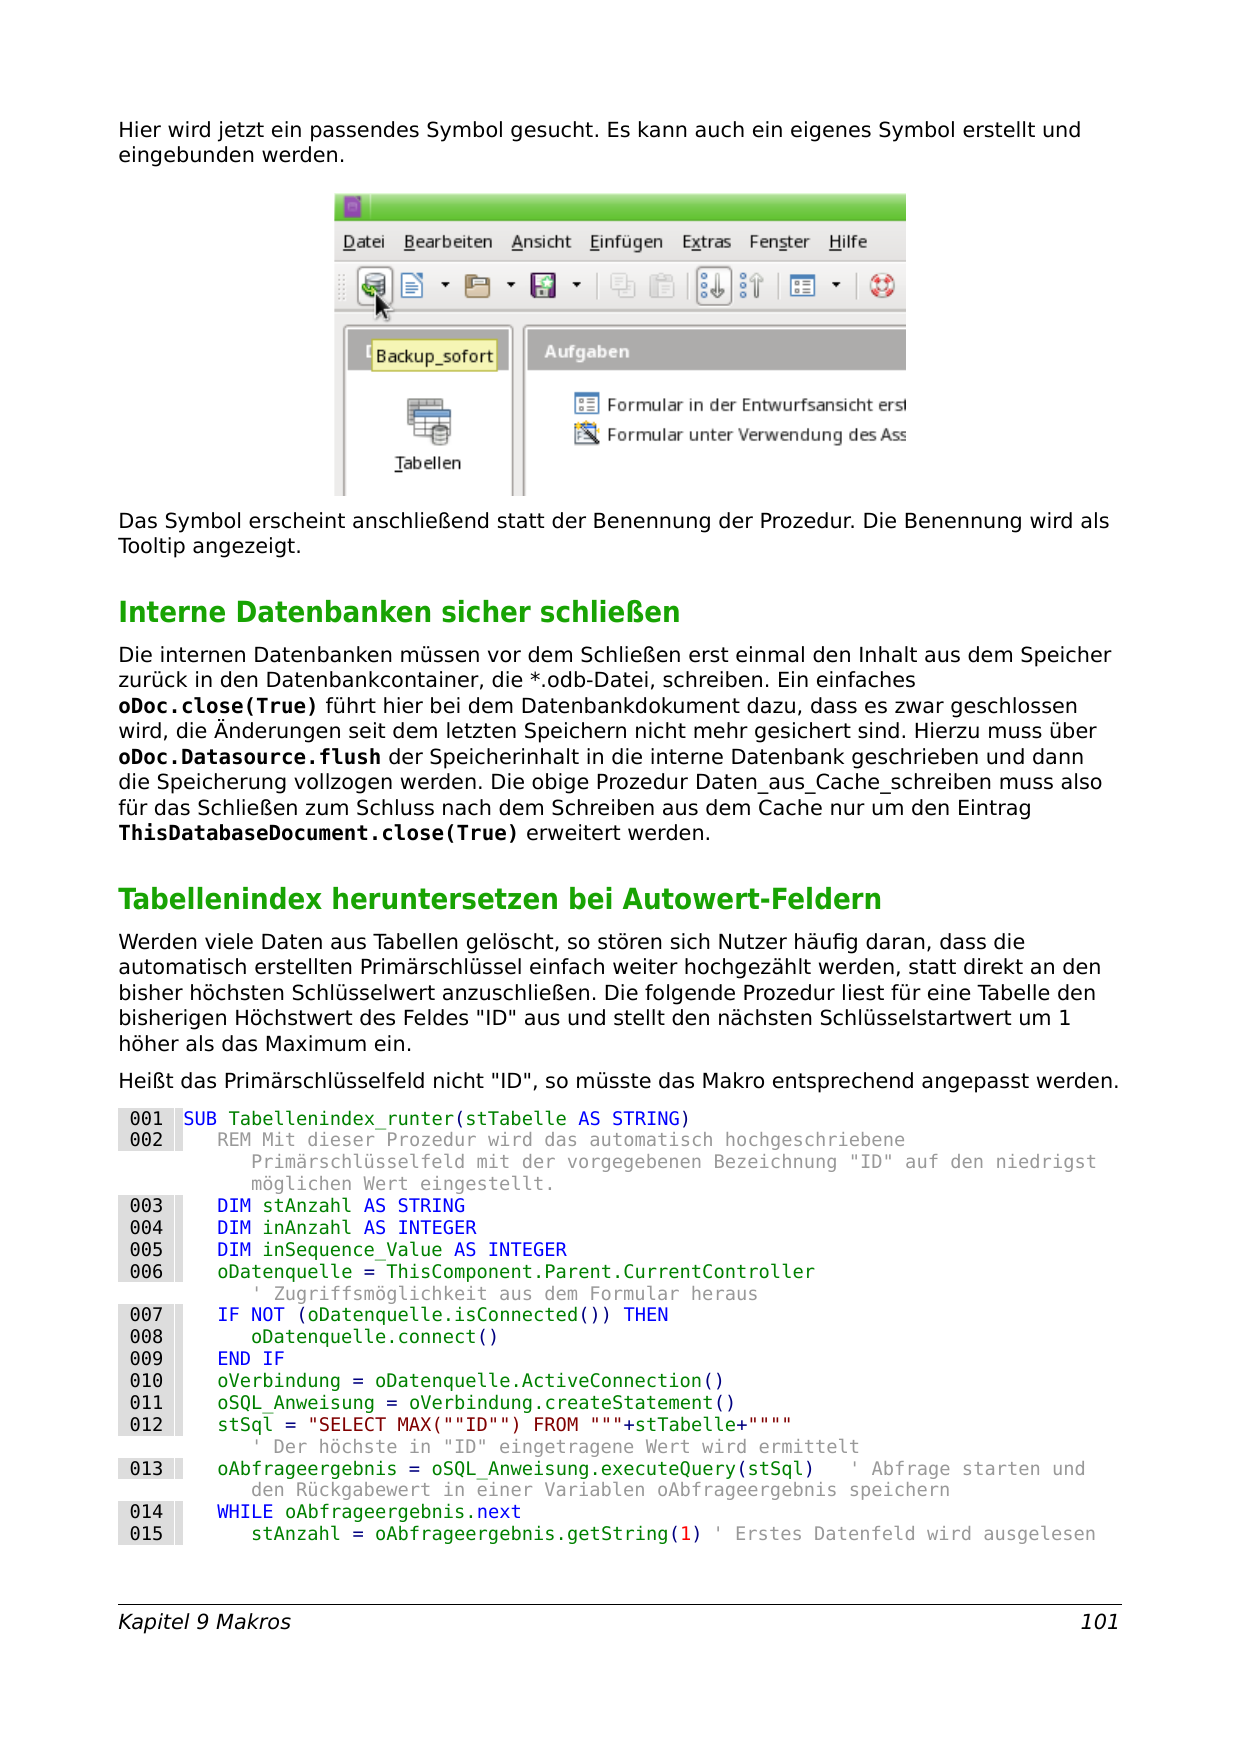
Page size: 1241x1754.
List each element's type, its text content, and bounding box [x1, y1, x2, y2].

text Die internen Datenbanken müssen vor dem Schließen erst einmal den Inhalt aus dem Speicher zurück in den Datenbankcontainer, die *.odb-Datei, schreiben. Ein einfaches oDoc.close(True) führt hier bei dem Datenbankdokument dazu, dass es zwar geschlossen wird, die Änderungen seit dem letzten Speichern nicht mehr gesichert sind. Hierzu muss über oDoc.Datasource.flush der Speicherinhalt in die interne Datenbank geschrieben und dann die Speicherung vollzogen werden. Die obige Prozedur Daten_aus_Cache_schreiben muss also für das Schließen zum Schluss nach dem Schreiben aus dem Cache nur um den Eintrag ThisDatabaseDocument.close(True) erweitert werden. [118, 643, 1122, 845]
list DIM stAnzahl AS STRING [183, 1195, 1122, 1217]
list stSql = "SELECT MAX(""ID"") FROM """+stTabelle+"""" ' Der höchste in "ID" eingetragene Wert wird ermittelt [118, 1414, 1122, 1457]
text Heißt das Primärschlüsselfeld nicht "ID", so müsste das Makro entsprechend angepasst werden. [118, 1069, 1122, 1094]
list IF NOT (oDatenquelle.isConnected()) THEN [183, 1304, 1122, 1326]
list stAnzahl = oAbfrageergebnis.getString(1) ' Erstes Datenfeld wird ausgelesen [183, 1523, 1122, 1545]
list oDatenquelle.connect() [183, 1326, 1122, 1348]
list oVerbindung = oDatenquelle.ActiveConnection() [183, 1370, 1122, 1392]
picture [334, 193, 906, 496]
list oDatenquelle = ThisComponent.Parent.CurrentController ' Zugriffsmöglichkeit aus dem Formular heraus [118, 1261, 1122, 1304]
list oAbfrageergebnis = oSQL_Anweisung.executeQuery(stSql) ' Abfrage starten und den Rückgabewert in einer Variablen oAbfrageergebnis speichern [118, 1457, 1122, 1501]
text Werden viele Daten aus Tabellen gelöscht, so stören sich Nutzer häufig daran, dass die automatisch erstellten Primärschlüssel einfach weiter hochgezählt werden, statt direkt an den bisher höchsten Schlüsselwert anzuschließen. Die folgende Prozedur liest für eine Tabelle den bisherigen Höchstwert des Feldes "ID" aus und stellt den nächsten Schlüsselstartwert um 1 höher als das Maximum ein. [118, 930, 1122, 1056]
subtitle Interne Datenbanken sicher schließen [118, 595, 1122, 629]
subtitle Tabellenindex heruntersetzen bei Autowert-Feldern [118, 882, 1122, 916]
list DIM inSequence_Value AS INTEGER [183, 1239, 1122, 1261]
list WHILE oAbfrageergebnis.next [183, 1501, 1122, 1523]
list REM Mit dieser Prozedur wird das automatisch hochgeschriebene Primärschlüsselfeld mit der vorgegebenen Bezeichnung "ID" auf den niedrigst möglichen Wert eingestellt. [118, 1129, 1122, 1195]
list DIM inAnzahl AS INTEGER [183, 1217, 1122, 1239]
text Hier wird jetzt ein passendes Symbol gesucht. Es kann auch ein eigenes Symbol erstellt und eingebunden werden. [118, 118, 1122, 168]
list oSQL_Anweisung = oVerbindung.createStatement() [183, 1392, 1122, 1414]
text Das Symbol erscheint anschließend statt der Benennung der Prozedur. Die Benennung wird als Tooltip angezeigt. [118, 509, 1122, 558]
list SUB Tabellenindex_runter(stTabelle AS STRING) [118, 1107, 1122, 1129]
list END IF [183, 1348, 1122, 1370]
